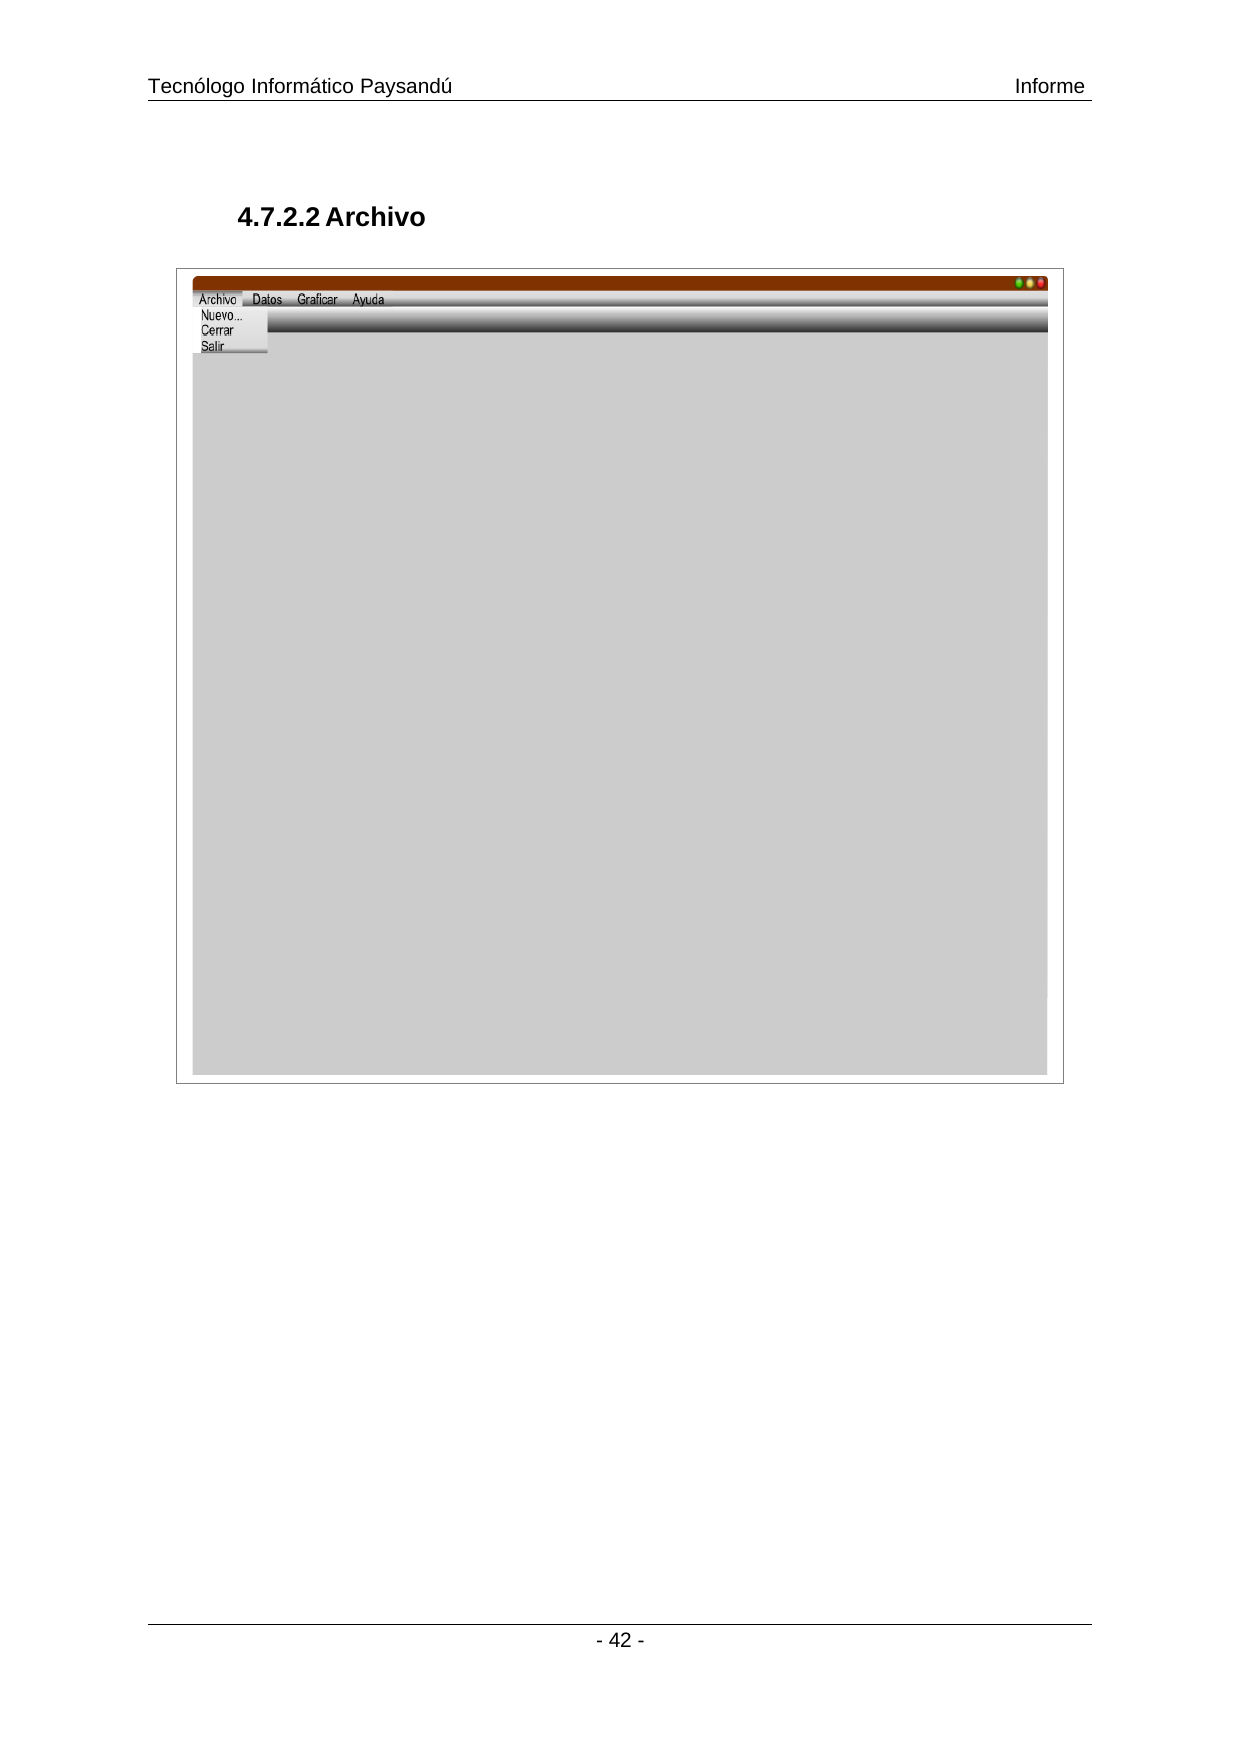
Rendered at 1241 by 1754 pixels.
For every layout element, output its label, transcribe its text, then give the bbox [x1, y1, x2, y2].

picture [192, 276, 1048, 1075]
subtitle Archivo [237, 201, 1092, 233]
